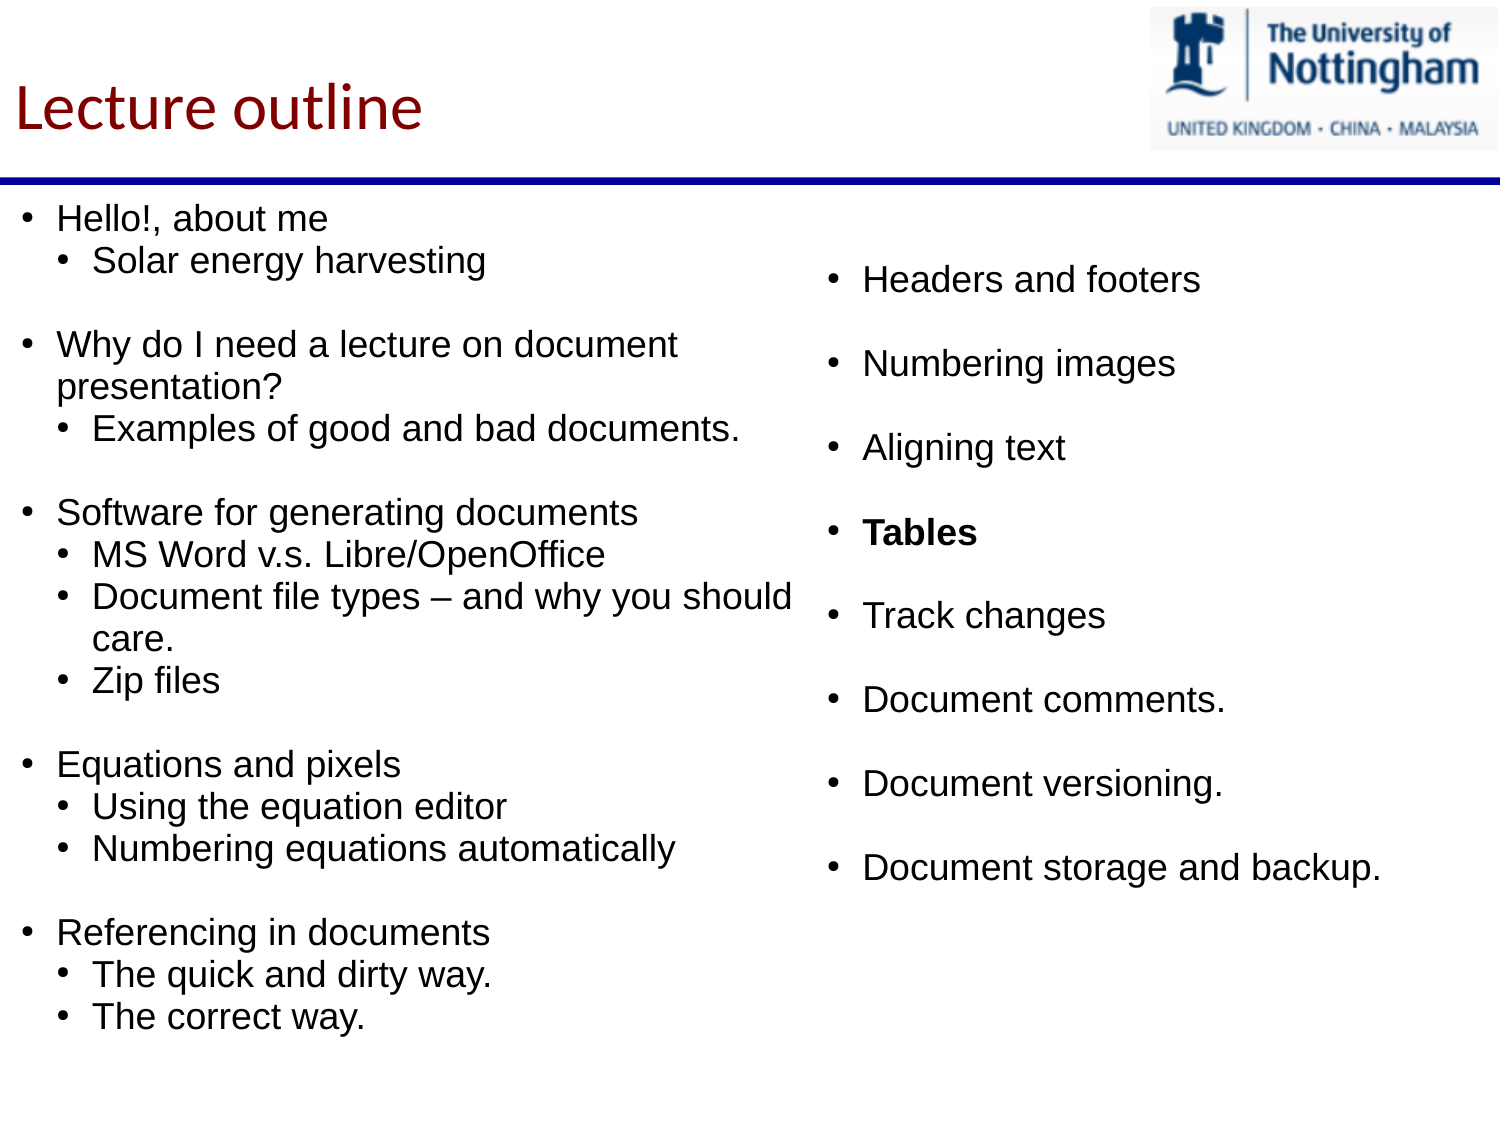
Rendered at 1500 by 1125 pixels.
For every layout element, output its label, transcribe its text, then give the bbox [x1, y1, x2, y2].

text_box Headers and footers Numbering images Aligning text Tables Track changes Document comments. Document versioning. Document storage and backup. [812, 209, 1484, 1023]
title Lecture outline [0, 24, 1363, 180]
picture [1150, 7, 1498, 150]
text_box Hello!, about me Solar energy harvesting Why do I need a lecture on document presentation? Examples of good and bad documents. Software for generating documents MS Word v.s. Libre/OpenOffice Document file types – and why you should care. Zip files Equations and pixels Using the equation editor Numbering equations automatically Referencing in documents The quick and dirty way. The correct way. [6, 190, 843, 1087]
